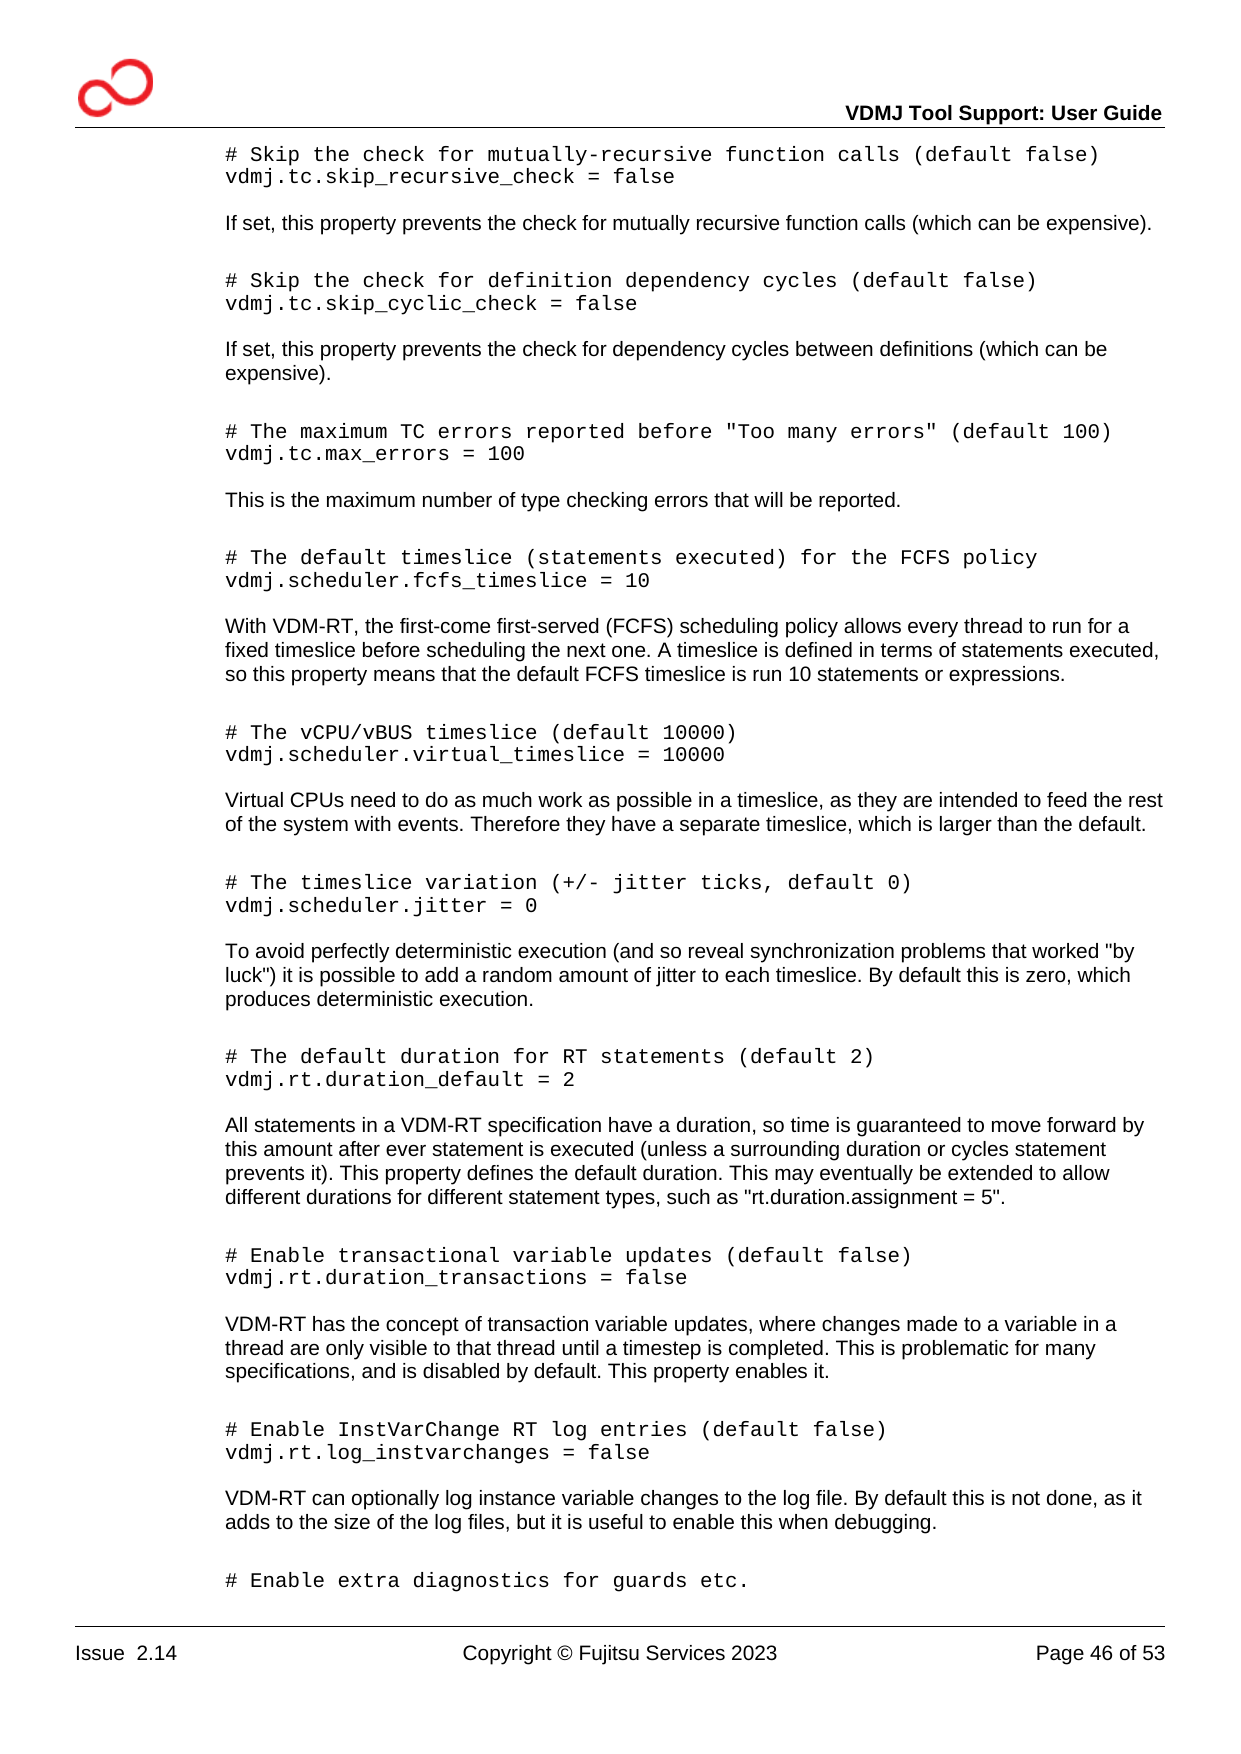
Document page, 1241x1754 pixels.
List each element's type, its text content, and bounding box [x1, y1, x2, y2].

text VDM-RT has the concept of transaction variable updates, where changes made to a variable in a thread are only visible to that thread until a timestep is completed. This is problematic for many specifications, and is disabled by default. This property enables it. [225, 1312, 1165, 1384]
text All statements in a VDM-RT specification have a duration, so time is guaranteed to move forward by this amount after ever statement is executed (unless a surrounding duration or cycles statement prevents it). This property defines the default duration. This may eventually be extended to allow different durations for different statement types, such as "rt.duration.assignment = 5". [225, 1113, 1165, 1209]
text vdmj.tc.max_errors = 100 [225, 443, 1165, 465]
text # Enable extra diagnostics for guards etc. [225, 1569, 1165, 1592]
text # Skip the check for mutually-recursive function calls (default false) [225, 143, 1165, 166]
text # The maximum TC errors reported before "Too many errors" (default 100) [225, 420, 1165, 443]
text vdmj.rt.duration_default = 2 [225, 1068, 1165, 1091]
text vdmj.scheduler.jitter = 0 [225, 894, 1165, 917]
text # Skip the check for definition dependency cycles (default false) [225, 270, 1165, 292]
picture [78, 52, 153, 127]
text # The default duration for RT statements (default 2) [225, 1046, 1165, 1068]
text # The vCPU/vBUS timeslice (default 10000) [225, 721, 1165, 744]
text VDM-RT can optionally log instance variable changes to the log file. By default this is not done, as it adds to the size of the log files, but it is useful to enable this when debugging. [225, 1486, 1165, 1534]
text If set, this property prevents the check for mutually recursive function calls (which can be expensive). [225, 211, 1165, 235]
text vdmj.rt.duration_transactions = false [225, 1267, 1165, 1289]
text To avoid perfectly deterministic execution (and so reveal synchronization problems that worked "by luck") it is possible to add a random amount of jitter to each timeslice. By default this is zero, which produces deterministic execution. [225, 939, 1165, 1011]
text # The timeslice variation (+/- jitter ticks, default 0) [225, 872, 1165, 894]
text # The default timeslice (statements executed) for the FCFS policy [225, 547, 1165, 569]
text vdmj.scheduler.fcfs_timeslice = 10 [225, 569, 1165, 592]
text # Enable transactional variable updates (default false) [225, 1244, 1165, 1267]
text Virtual CPUs need to do as much work as possible in a timeslice, as they are intended to feed the rest of the system with events. Therefore they have a separate timeslice, which is larger than the default. [225, 789, 1165, 837]
text vdmj.scheduler.virtual_timeslice = 10000 [225, 744, 1165, 766]
text If set, this property prevents the check for dependency cycles between definitions (which can be expensive). [225, 337, 1165, 385]
text This is the maximum number of type checking errors that will be reported. [225, 488, 1165, 512]
text # Enable InstVarChange RT log entries (default false) [225, 1419, 1165, 1441]
text vdmj.tc.skip_cyclic_check = false [225, 292, 1165, 315]
text vdmj.tc.skip_recursive_check = false [225, 166, 1165, 188]
text With VDM-RT, the first-come first-served (FCFS) scheduling policy allows every thread to run for a fixed timeslice before scheduling the next one. A timeslice is defined in terms of statements executed, so this property means that the default FCFS timeslice is run 10 statements or expressions. [225, 614, 1165, 686]
text vdmj.rt.log_instvarchanges = false [225, 1441, 1165, 1464]
